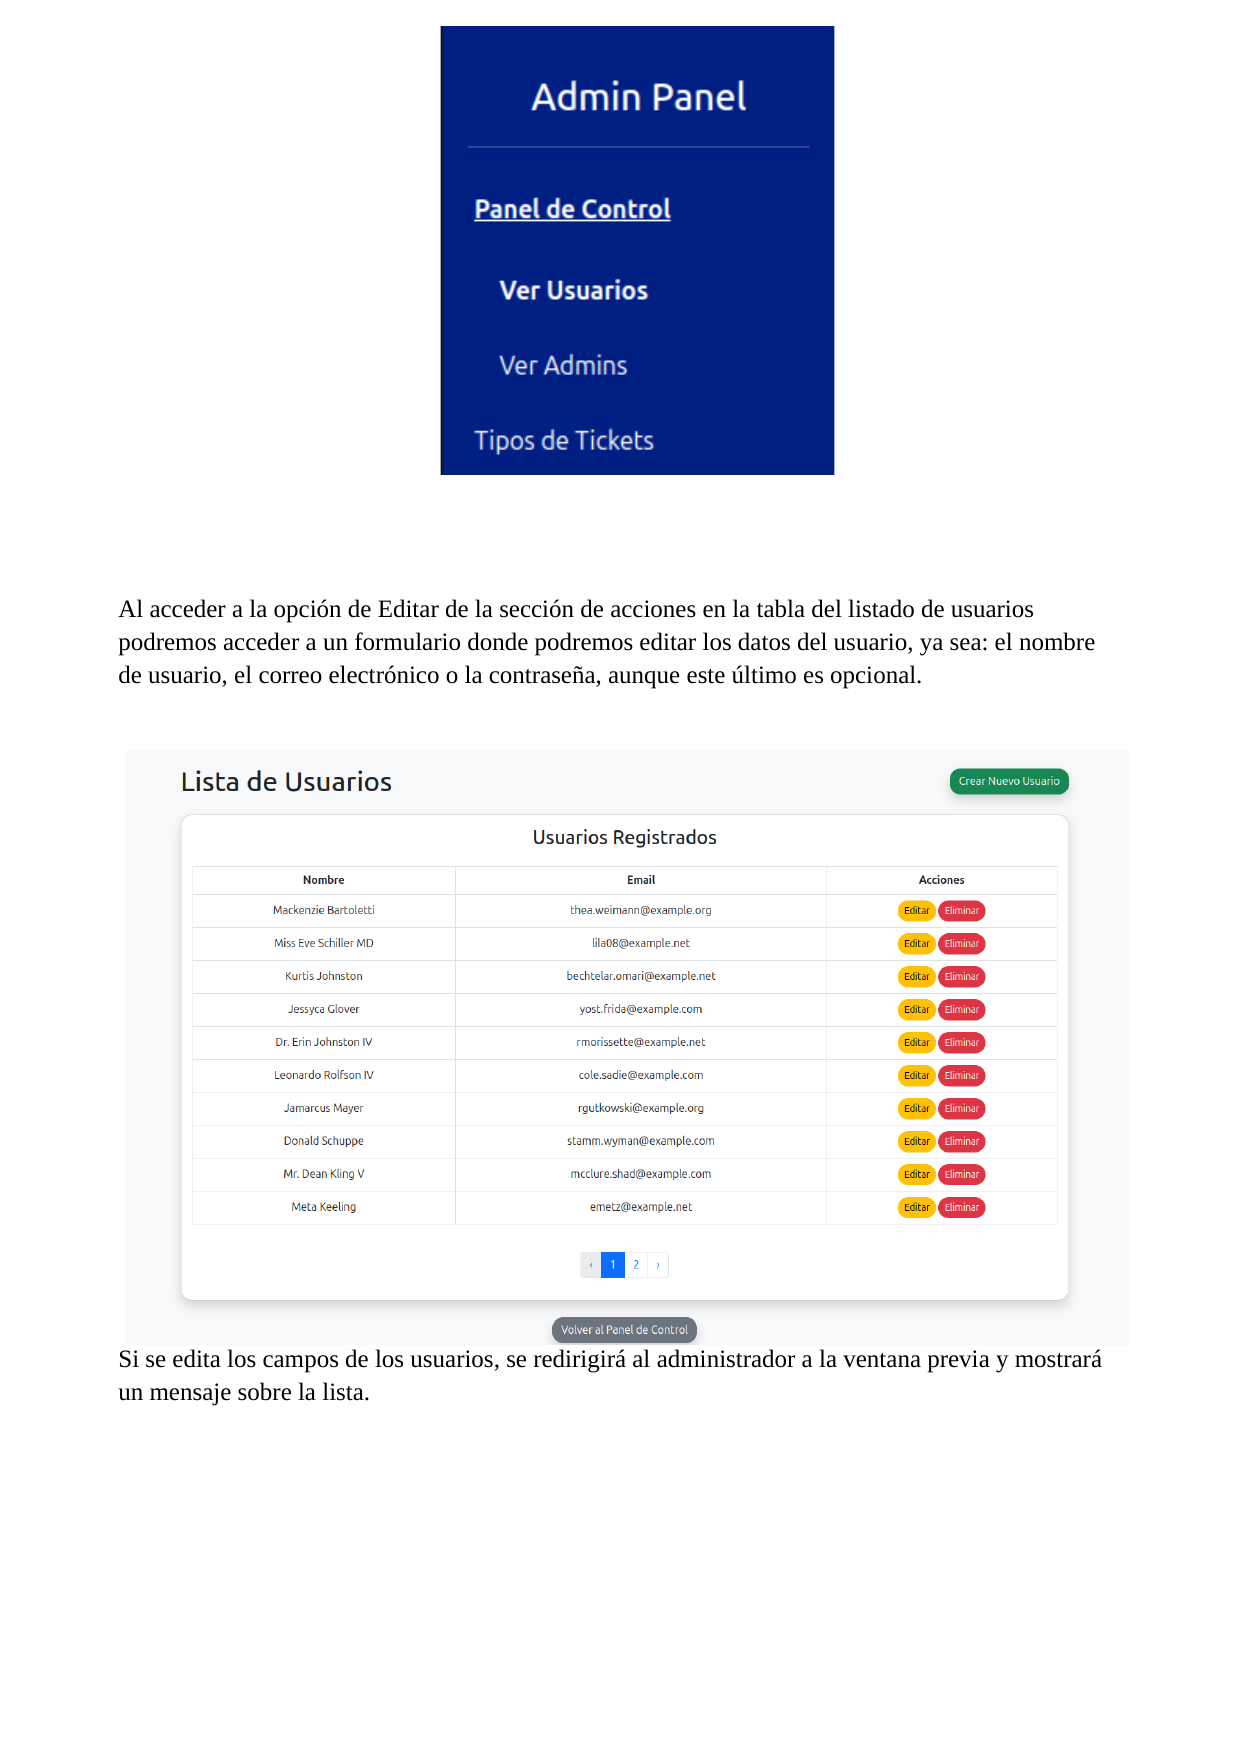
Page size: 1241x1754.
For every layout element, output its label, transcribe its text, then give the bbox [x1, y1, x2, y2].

picture [440, 26, 835, 475]
text Si se edita los campos de los usuarios, se redirigirá al administrador a la ventana previa y mostrará un mensaje sobre la lista. [118, 1214, 1122, 1406]
picture [125, 751, 1129, 1345]
text Al acceder a la opción de Editar de la sección de acciones en la tabla del listado de usuarios podremos acceder a un formulario donde podremos editar los datos del usuario, ya sea: el nombre de usuario, el correo electrónico o la contraseña, aunque este último es opcional. [118, 594, 1122, 689]
